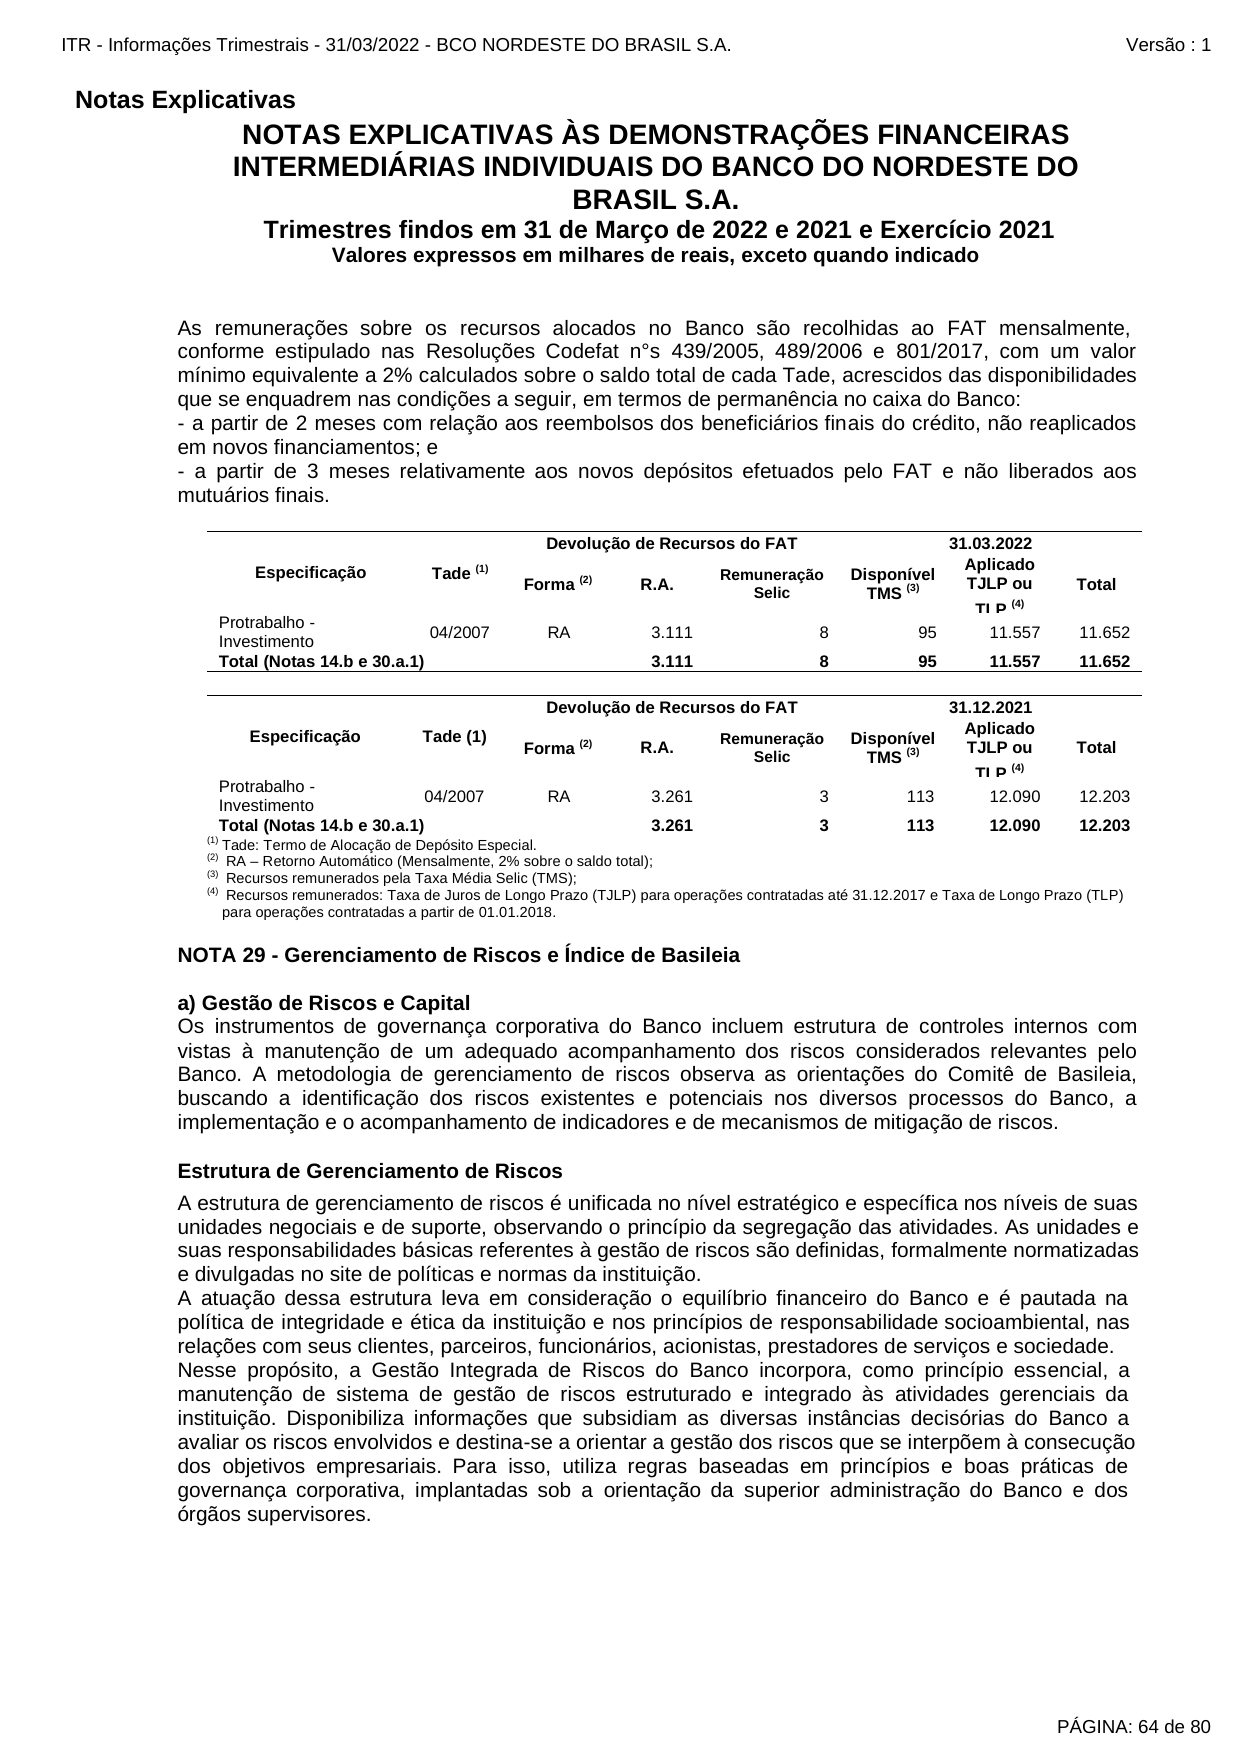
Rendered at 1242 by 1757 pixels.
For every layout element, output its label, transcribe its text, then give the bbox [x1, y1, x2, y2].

text Remuneração [716, 730, 828, 748]
text 31.03.2022 [944, 534, 1037, 553]
text 3.111 [651, 652, 704, 671]
text 3.261 [651, 786, 704, 806]
text Remuneração [716, 566, 828, 584]
text 11.652 [1079, 622, 1142, 642]
text Total [1076, 574, 1142, 593]
text 8 [704, 652, 828, 671]
text Especificação [249, 727, 403, 746]
text Aplicado TJLP ou TLP (4) [961, 555, 1038, 613]
text Notas Explicativas [73, 86, 1079, 114]
text 3.261 [651, 816, 704, 835]
text 04/2007 [424, 786, 506, 806]
text 12.090 [989, 816, 1052, 835]
text Especificação [255, 563, 414, 582]
text A estrutura de gerenciamento de riscos é unificada no nível estratégico e específica nos níveis de suas unidades negociais e de suporte, observando o princípio da segregação das atividades. As unidades e suas responsabilidades básicas referentes à gestão de riscos são definidas, formalmente normatizadas e divulgadas no site de políticas e normas da instituição. [177, 1191, 1135, 1286]
text 95 [838, 622, 937, 642]
text Forma (2) [524, 738, 610, 758]
text RA [543, 786, 575, 806]
text Forma (2) [523, 574, 610, 594]
text (4) Recursos remunerados: Taxa de Juros de Longo Prazo (TJLP) para operações contratadas até 31.12.2017 e Taxa de Longo Prazo (TLP) para operações contratadas a partir de 01.01.2018. [207, 887, 1151, 921]
text 3.111 [651, 622, 704, 642]
text Trimestres findos em 31 de Março de 2022 e 2021 e Exercício 2021 [260, 215, 1057, 244]
text Protrabalho - Investimento [218, 777, 320, 815]
text 12.090 [989, 786, 1052, 806]
text Disponível [846, 564, 939, 584]
text Os instrumentos de governança corporativa do Banco incluem estrutura de controles internos com vistas à manutenção de um adequado acompanhamento dos riscos considerados relevantes pelo Banco. A metodologia de gerenciamento de riscos observa as orientações do Comitê de Basileia, buscando a identificação dos riscos existentes e potenciais nos diversos processos do Banco, a implementação e o acompanhamento de indicadores e de mecanismos de mitigação de riscos. [177, 1015, 1134, 1134]
text 04/2007 [429, 622, 506, 642]
text Total (Notas 14.b e 30.a.1) [218, 816, 610, 835]
text (3) Recursos remunerados pela Taxa Média Selic (TMS); [205, 870, 1151, 887]
text PÁGINA: 64 de 80 [1057, 1716, 1213, 1737]
text 3 [704, 786, 828, 806]
text Protrabalho - Investimento [218, 613, 320, 651]
text 113 [907, 786, 946, 806]
text R.A. [640, 738, 704, 757]
text A atuação dessa estrutura leva em consideração o equilíbrio financeiro do Banco e é pautada na política de integridade e ética da instituição e nos princípios de responsabilidade socioambiental, nas relações com seus clientes, parceiros, funcionários, acionistas, prestadores de serviços e sociedade. Nesse propósito, a Gestão Integrada de Riscos do Banco incorpora, como princípio essencial, a manutenção de sistema de gestão de riscos estruturado e integrado às atividades gerenciais da instituição. Disponibiliza informações que subsidiam as diversas instâncias decisórias do Banco a avaliar os riscos envolvidos e destina-se a orientar a gestão dos riscos que se interpõem à consecução dos objetivos empresariais. Para isso, utiliza regras baseadas em princípios e boas práticas de governança corporativa, implantadas sob a orientação da superior administração do Banco e dos órgãos supervisores. [177, 1286, 1135, 1526]
text 12.203 [1079, 786, 1142, 806]
text Disponível [846, 728, 939, 748]
text (1) Tade: Termo de Alocação de Depósito Especial. [207, 835, 1151, 853]
text Selic [749, 748, 795, 766]
text Versão : 1 [1126, 35, 1213, 56]
text TMS (3) [862, 748, 924, 767]
text Selic [749, 584, 794, 602]
text 95 [838, 652, 937, 671]
text NOTA 29 - Gerenciamento de Riscos e Índice de Basileia [177, 944, 739, 967]
text Devolução de Recursos do FAT [546, 534, 838, 553]
text Total (Notas 14.b e 30.a.1) [218, 652, 610, 671]
text 12.203 [1079, 816, 1142, 835]
text 31.12.2021 [944, 697, 1037, 717]
text (2) RA – Retorno Automático (Mensalmente, 2% sobre o saldo total); [205, 853, 1151, 870]
text Devolução de Recursos do FAT [546, 697, 838, 717]
text Estrutura de Gerenciamento de Riscos [175, 1159, 1135, 1183]
text - a partir de 3 meses relativamente aos novos depósitos efetuados pelo FAT e não liberados aos mutuários finais. [177, 459, 1134, 507]
text a) Gestão de Riscos e Capital [177, 992, 474, 1015]
text R.A. [640, 574, 704, 593]
text conforme estipulado nas Resoluções Codefat n°s 439/2005, 489/2006 e 801/2017, com um valor mínimo equivalente a 2% calculados sobre o saldo total de cada Tade, acrescidos das disponibilidades que se enquadrem nas condições a seguir, em termos de permanência no caixa do Banco: [177, 340, 1134, 411]
text ITR - Informações Trimestrais - 31/03/2022 - BCO NORDESTE DO BRASIL S.A. [61, 35, 734, 56]
text Tade (1) [422, 727, 506, 746]
text Aplicado TJLP ou TLP (4) [961, 719, 1038, 777]
text Valores expressos em milhares de reais, exceto quando indicado [328, 244, 983, 268]
text 11.652 [1079, 652, 1142, 671]
text RA [543, 622, 575, 642]
text 8 [704, 622, 828, 642]
text - a partir de 2 meses com relação aos reembolsos dos beneficiários finais do crédito, não reaplicados em novos financiamentos; e [177, 411, 1134, 459]
text As remunerações sobre os recursos alocados no Banco são recolhidas ao FAT mensalmente, [177, 316, 1134, 340]
text 11.557 [989, 622, 1052, 642]
text 3 [704, 816, 828, 835]
text NOTAS EXPLICATIVAS ÀS DEMONSTRAÇÕES FINANCEIRAS INTERMEDIÁRIAS INDIVIDUAIS DO BANCO DO NORDESTE DO BRASIL S.A. [229, 118, 1079, 215]
text 113 [907, 816, 946, 835]
text Tade (1) [432, 562, 506, 583]
text 11.557 [989, 652, 1052, 671]
text Total [1076, 738, 1142, 757]
text TMS (3) [862, 584, 924, 603]
